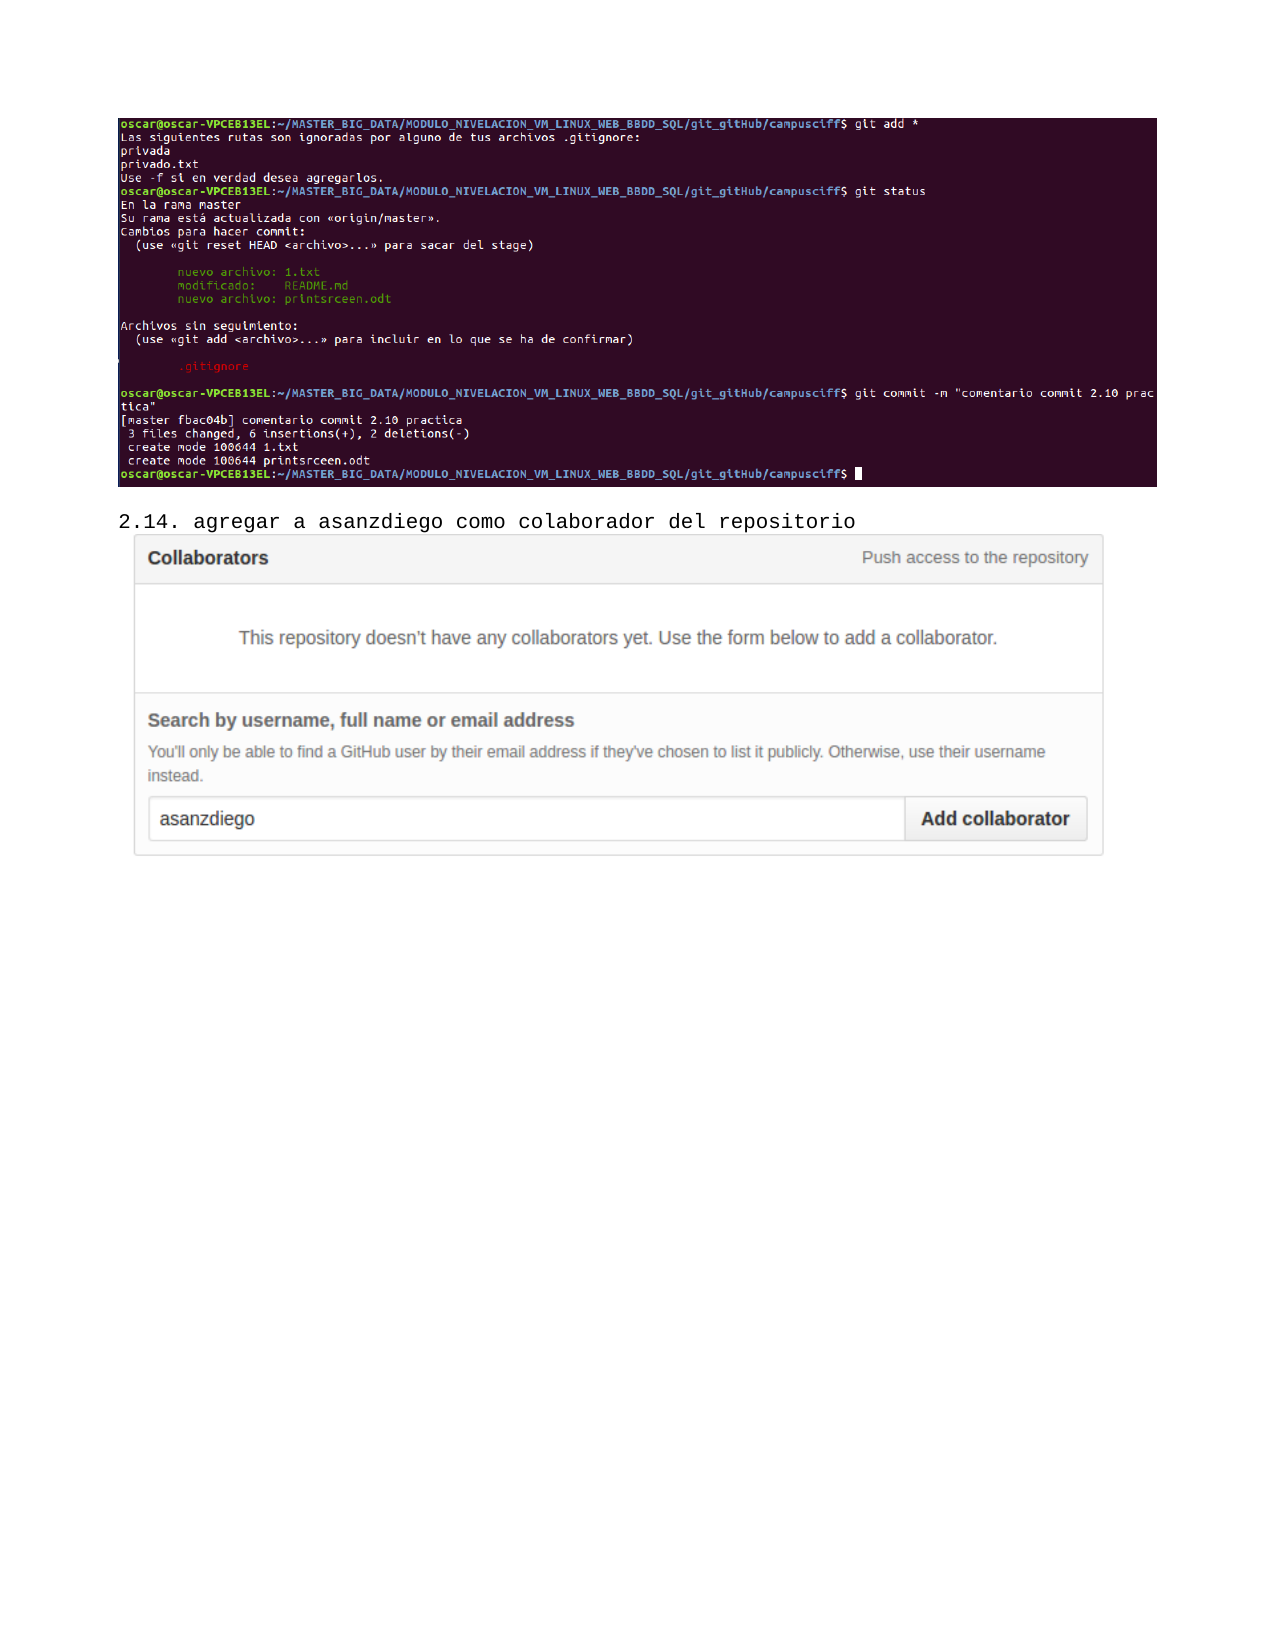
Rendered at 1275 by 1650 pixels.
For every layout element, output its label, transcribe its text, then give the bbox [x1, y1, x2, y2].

picture [118, 118, 1157, 487]
text 2.14. agregar a asanzdiego como colaborador del repositorio [118, 511, 1157, 534]
picture [118, 534, 1157, 868]
